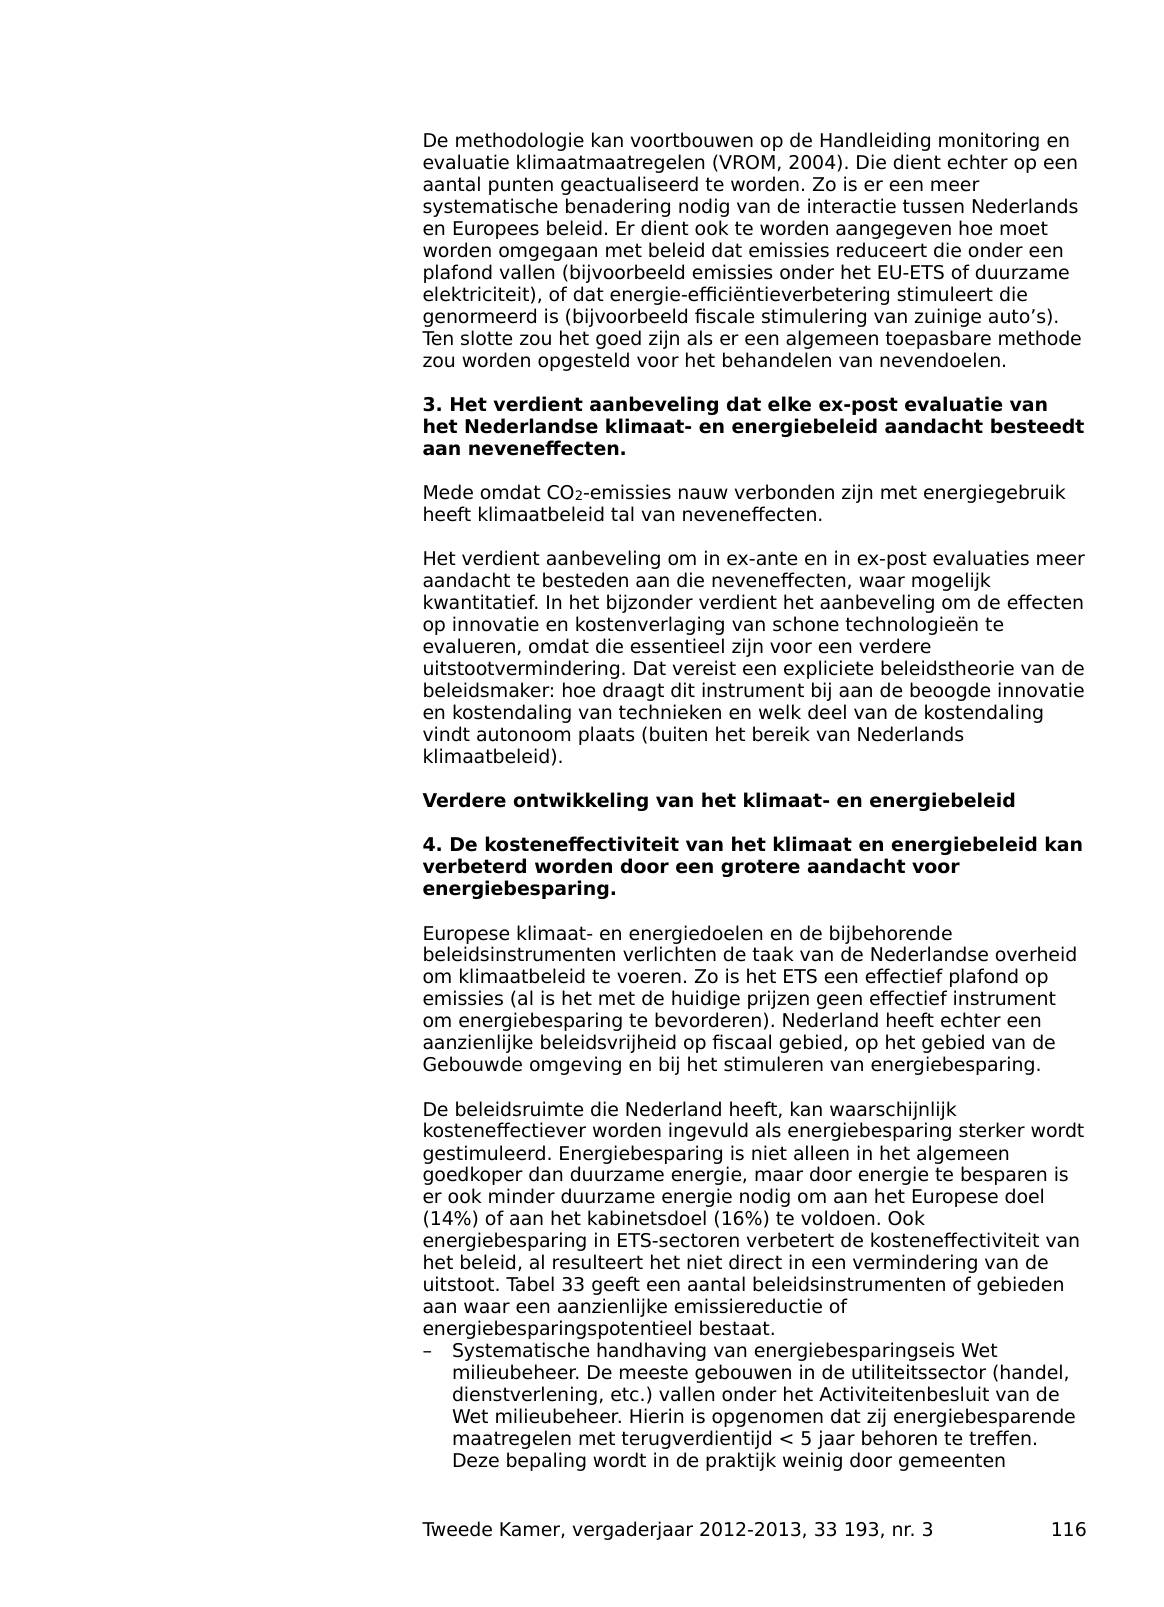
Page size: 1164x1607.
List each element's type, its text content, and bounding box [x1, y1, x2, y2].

text – Systematische handhaving van energiebesparingseis Wet milieubeheer. De meeste gebouwen in de utiliteitssector (handel, dienstverlening, etc.) vallen onder het Activiteitenbesluit van de Wet milieubeheer. Hierin is opgenomen dat zij energiebesparende maatregelen met terugverdientijd < 5 jaar behoren te treffen. Deze bepaling wordt in de praktijk weinig door gemeenten [422, 1340, 1087, 1472]
text De beleidsruimte die Nederland heeft, kan waarschijnlijk kosteneffectiever worden ingevuld als energiebesparing sterker wordt gestimuleerd. Energiebesparing is niet alleen in het algemeen goedkoper dan duurzame energie, maar door energie te besparen is er ook minder duurzame energie nodig om aan het Europese doel (14%) of aan het kabinetsdoel (16%) te voldoen. Ook energiebesparing in ETS-sectoren verbetert de kosteneffectiviteit van het beleid, al resulteert het niet direct in een vermindering van de uitstoot. Tabel 33 geeft een aantal beleidsinstrumenten of gebieden aan waar een aanzienlijke emissiereductie of energiebesparingspotentieel bestaat. [422, 1098, 1087, 1340]
text Europese klimaat- en energiedoelen en de bijbehorende beleidsinstrumenten verlichten de taak van de Nederlandse overheid om klimaatbeleid te voeren. Zo is het ETS een effectief plafond op emissies (al is het met de huidige prijzen geen effectief instrument om energiebesparing te bevorderen). Nederland heeft echter een aanzienlijke beleidsvrijheid op fiscaal gebied, op het gebied van de Gebouwde omgeving en bij het stimuleren van energiebesparing. [422, 922, 1087, 1076]
subtitle 4. De kosteneffectiviteit van het klimaat en energiebeleid kan verbeterd worden door een grotere aandacht voor energiebesparing. [422, 834, 1087, 900]
text Mede omdat CO2-emissies nauw verbonden zijn met energiegebruik heeft klimaatbeleid tal van neveneffecten. [422, 482, 1087, 526]
text Het verdient aanbeveling om in ex-ante en in ex-post evaluaties meer aandacht te besteden aan die neveneffecten, waar mogelijk kwantitatief. In het bijzonder verdient het aanbeveling om de effecten op innovatie en kostenverlaging van schone technologieën te evalueren, omdat die essentieel zijn voor een verdere uitstootvermindering. Dat vereist een expliciete beleidstheorie van de beleidsmaker: hoe draagt dit instrument bij aan de beoogde innovatie en kostendaling van technieken en welk deel van de kostendaling vindt autonoom plaats (buiten het bereik van Nederlands klimaatbeleid). [422, 548, 1087, 768]
text De methodologie kan voortbouwen op de Handleiding monitoring en evaluatie klimaatmaatregelen (VROM, 2004). Die dient echter op een aantal punten geactualiseerd te worden. Zo is er een meer systematische benadering nodig van de interactie tussen Nederlands en Europees beleid. Er dient ook te worden aangegeven hoe moet worden omgegaan met beleid dat emissies reduceert die onder een plafond vallen (bijvoorbeeld emissies onder het EU-ETS of duurzame elektriciteit), of dat energie-efficiëntieverbetering stimuleert die genormeerd is (bijvoorbeeld fiscale stimulering van zuinige auto’s). Ten slotte zou het goed zijn als er een algemeen toepasbare methode zou worden opgesteld voor het behandelen van nevendoelen. [422, 130, 1087, 372]
subtitle Verdere ontwikkeling van het klimaat- en energiebeleid [422, 790, 1087, 812]
subtitle 3. Het verdient aanbeveling dat elke ex-post evaluatie van het Nederlandse klimaat- en energiebeleid aandacht besteedt aan neveneffecten. [422, 394, 1087, 460]
